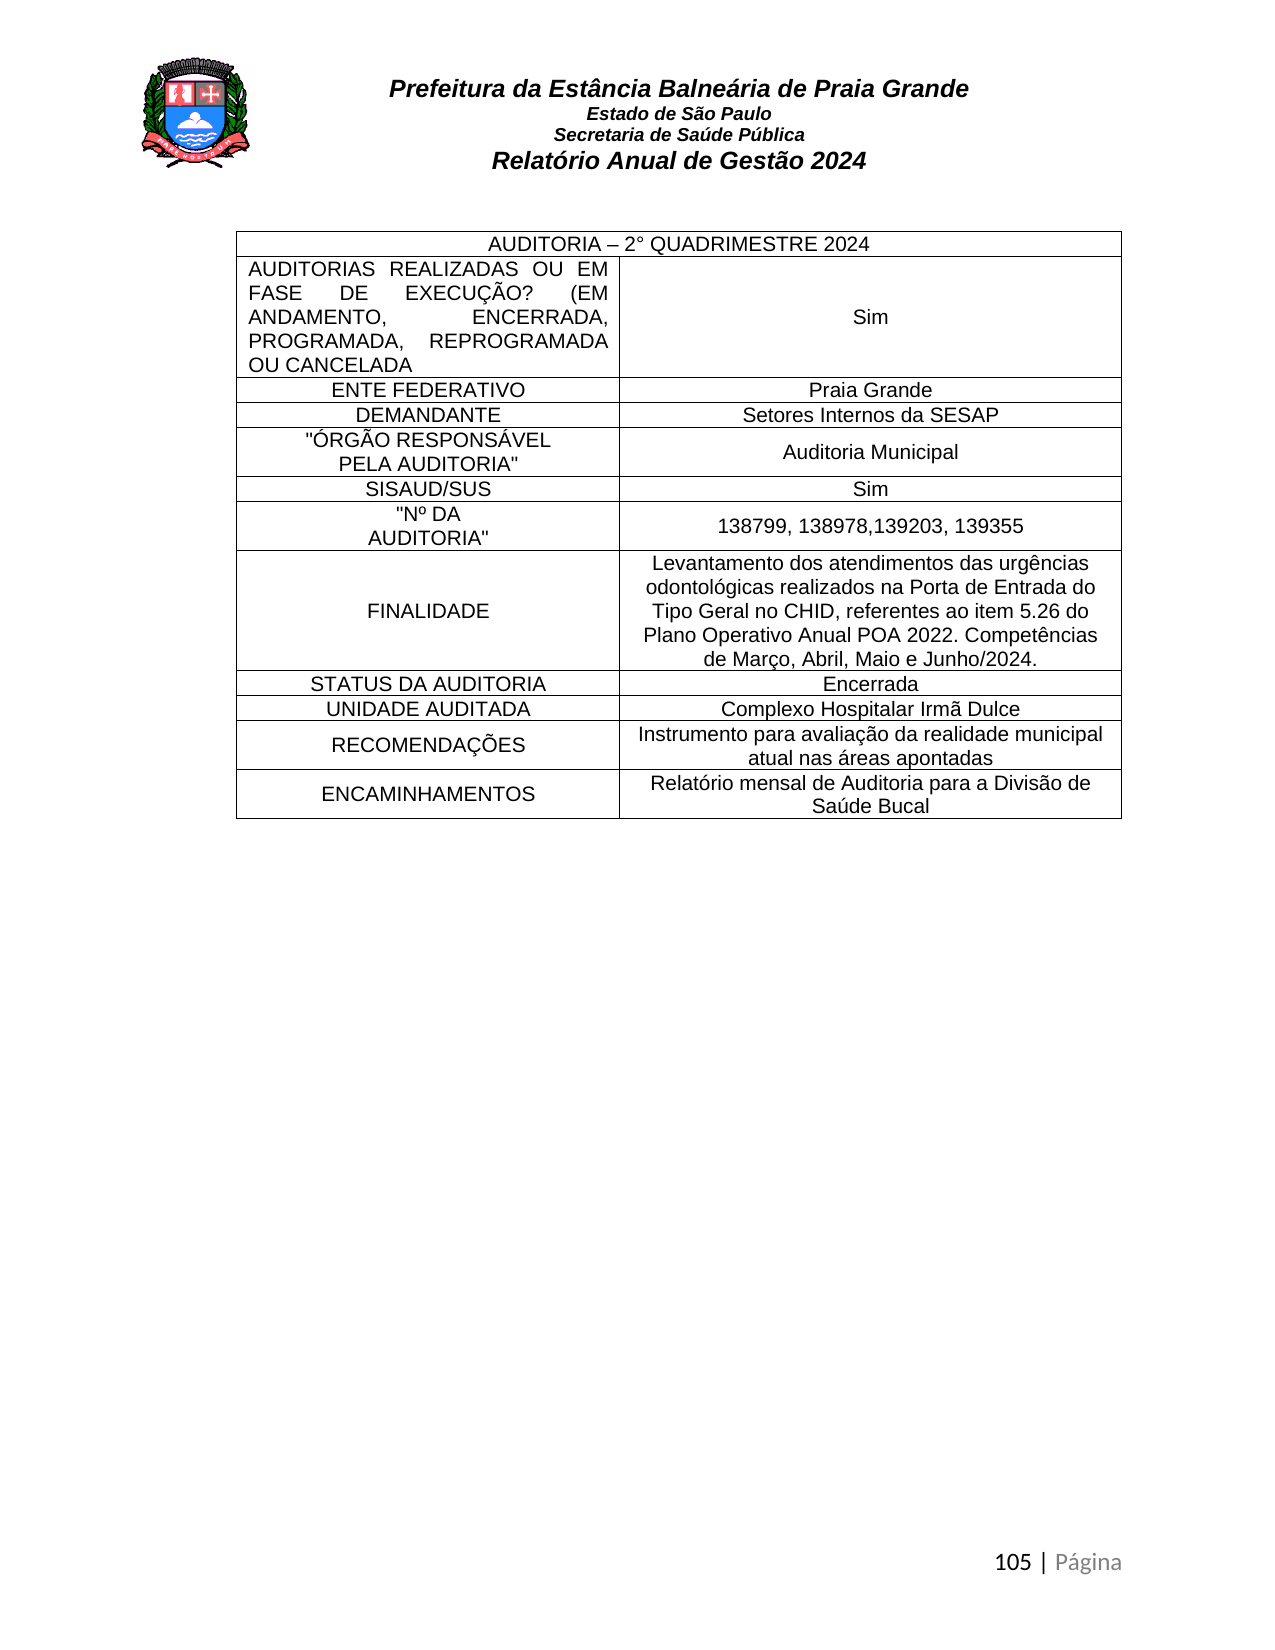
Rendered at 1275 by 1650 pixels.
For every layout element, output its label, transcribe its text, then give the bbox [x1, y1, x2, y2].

table_cell Levantamento dos atendimentos das urgências odontológicas realizados na Porta de Entrada do Tipo Geral no CHID, referentes ao item 5.26 do Plano Operativo Anual POA 2022. Competências de Março, Abril, Maio e Junho/2024. [620, 551, 1121, 670]
table_cell Relatório mensal de Auditoria para a Divisão de Saúde Bucal [620, 770, 1121, 818]
table_cell Encerrada [620, 671, 1121, 695]
table_cell 138799, 138978,139203, 139355 [620, 502, 1121, 549]
table_cell Auditoria Municipal [620, 428, 1121, 476]
table_cell Sim [620, 477, 1121, 501]
table_cell AUDITORIAS REALIZADAS OU EM FASE DE EXECUÇÃO? (EM ANDAMENTO, ENCERRADA, PROGRAMADA, REPROGRAMADA OU CANCELADA [237, 257, 619, 377]
table_cell ENCAMINHAMENTOS [237, 770, 619, 818]
table_cell "Nº DA AUDITORIA" [237, 502, 619, 549]
table_cell RECOMENDAÇÕES [237, 721, 619, 769]
table_header AUDITORIA – 2° QUADRIMESTRE 2024 [237, 232, 1121, 256]
table_cell UNIDADE AUDITADA [237, 696, 619, 720]
table_cell Sim [620, 257, 1121, 377]
table_cell Complexo Hospitalar Irmã Dulce [620, 696, 1121, 720]
table_cell Setores Internos da SESAP [620, 403, 1121, 427]
table_cell SISAUD/SUS [237, 477, 619, 501]
picture [132, 55, 259, 172]
table_cell Instrumento para avaliação da realidade municipal atual nas áreas apontadas [620, 721, 1121, 769]
table_cell FINALIDADE [237, 551, 619, 670]
table_cell "ÓRGÃO RESPONSÁVEL PELA AUDITORIA" [237, 428, 619, 476]
table_cell STATUS DA AUDITORIA [237, 671, 619, 695]
table_cell DEMANDANTE [237, 403, 619, 427]
table_cell Praia Grande [620, 378, 1121, 402]
table_cell ENTE FEDERATIVO [237, 378, 619, 402]
